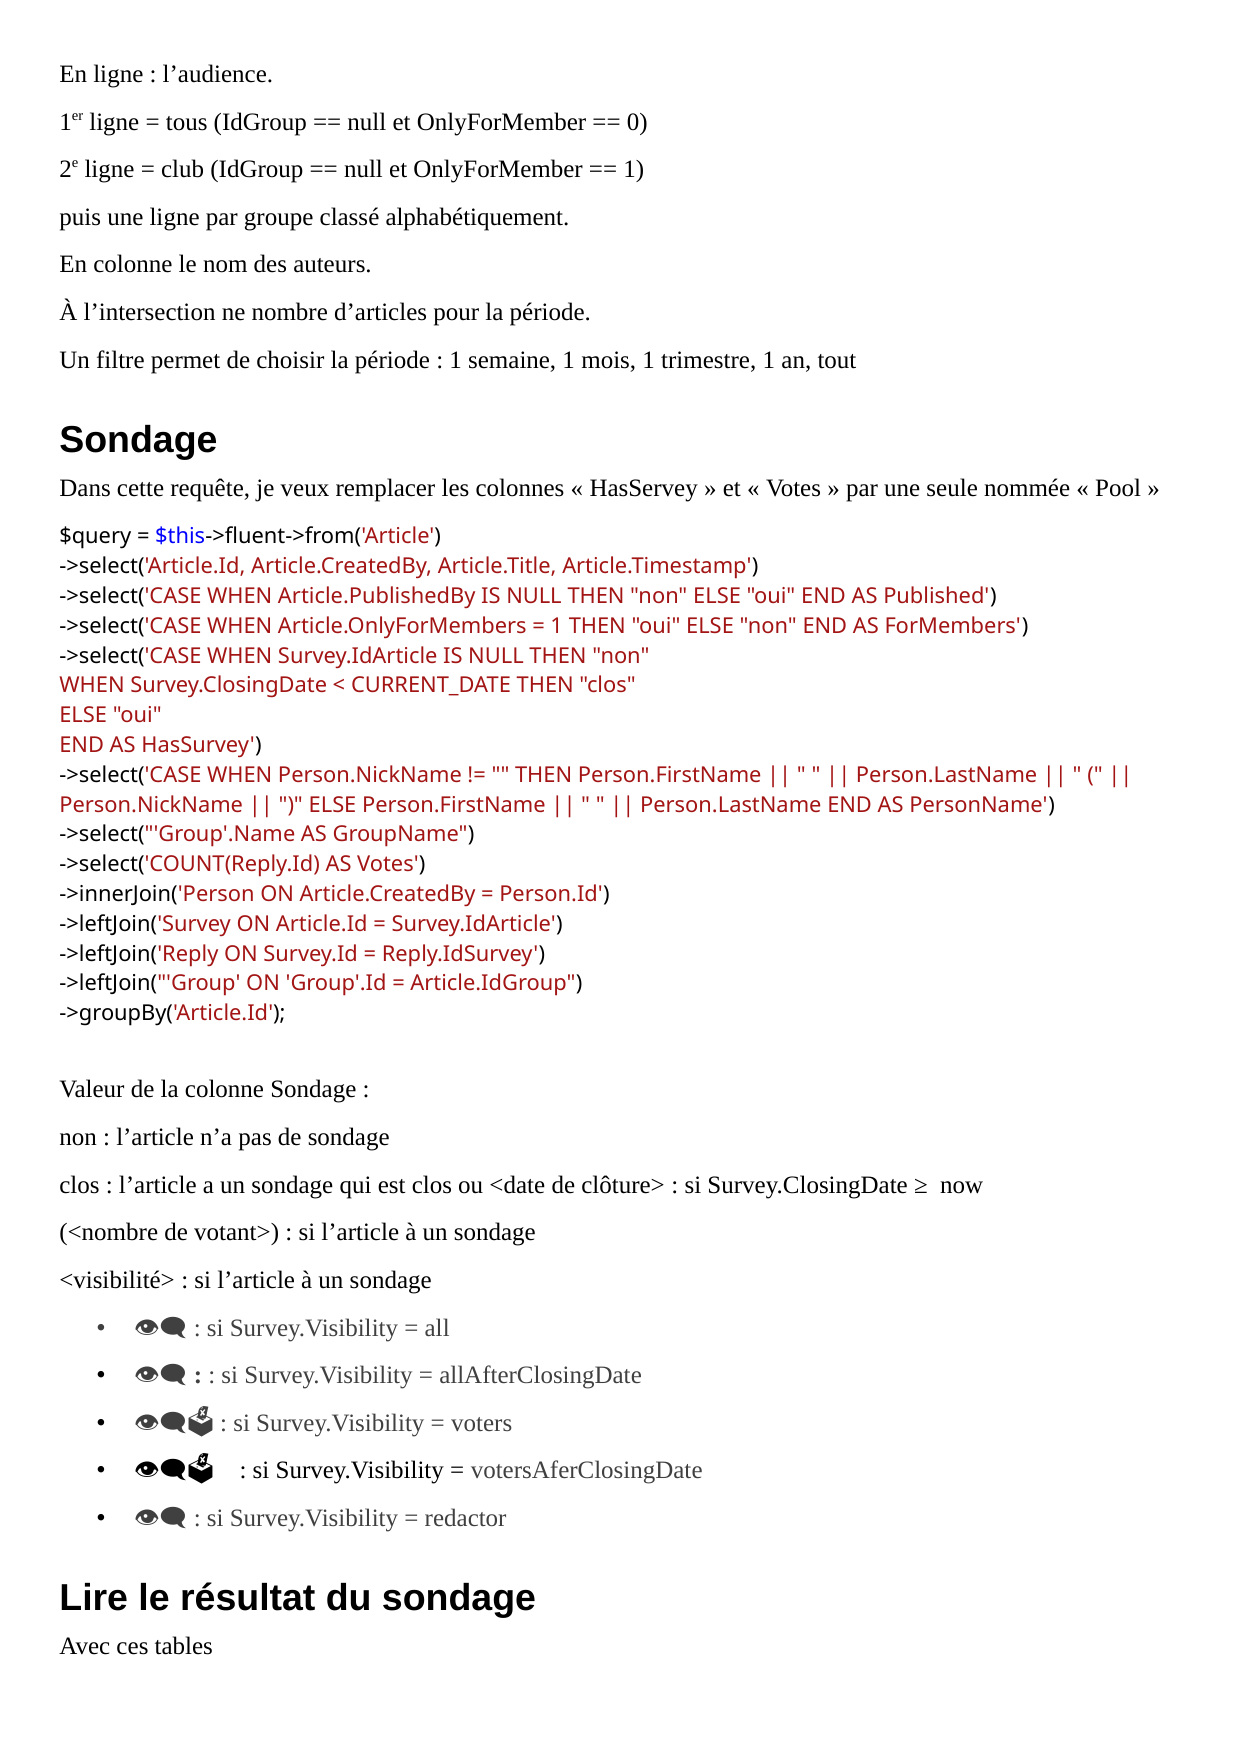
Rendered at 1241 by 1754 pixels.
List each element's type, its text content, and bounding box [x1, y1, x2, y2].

text En colonne le nom des auteurs. [59, 249, 1181, 278]
text $query = $this->fluent->from('Article') [59, 521, 1181, 550]
list 👁️‍🗨️🗳️ : si Survey.Visibility = voters [97, 1408, 1181, 1437]
text ->select('Article.Id, Article.CreatedBy, Article.Title, Article.Timestamp') [59, 550, 1181, 580]
text 1er ligne = tous (IdGroup == null et OnlyForMember == 0) [59, 107, 1181, 135]
text Dans cette requête, je veux remplacer les colonnes « HasServey » et « Votes » par une seule nommée « Pool » [59, 473, 1181, 502]
text 2e ligne = club (IdGroup == null et OnlyForMember == 1) [59, 154, 1181, 183]
text non : l’article n’a pas de sondage [59, 1122, 1181, 1151]
text Un filtre permet de choisir la période : 1 semaine, 1 mois, 1 trimestre, 1 an, tout [59, 345, 1181, 373]
subtitle Sondage [59, 417, 1181, 460]
text En ligne : l’audience. [59, 59, 1181, 88]
list 👁️‍🗨️👥 : si Survey.Visibility = all [97, 1313, 1181, 1341]
text END AS HasSurvey') [59, 729, 1181, 759]
text Avec ces tables [59, 1631, 1181, 1660]
text ->leftJoin("'Group' ON 'Group'.Id = Article.IdGroup") [59, 967, 1181, 997]
text ->select('CASE WHEN Article.OnlyForMembers = 1 THEN "oui" ELSE "non" END AS ForMembers') [59, 610, 1181, 640]
list 👁️‍🗨️📝 : si Survey.Visibility = redactor [97, 1503, 1181, 1532]
text ->select('CASE WHEN Person.NickName != "" THEN Person.FirstName || " " || Person.LastName || " (" || Person.NickName || ")" ELSE Person.FirstName || " " || Person.LastName END AS PersonName') [59, 759, 1181, 818]
subtitle Lire le résultat du sondage [59, 1576, 1181, 1619]
text ELSE "oui" [59, 699, 1181, 729]
text ->select('CASE WHEN Article.PublishedBy IS NULL THEN "non" ELSE "oui" END AS Published') [59, 580, 1181, 610]
text ->leftJoin('Survey ON Article.Id = Survey.IdArticle') [59, 908, 1181, 938]
list 👁️‍🗨️🗳️📅 : si Survey.Visibility = votersAferClosingDate [97, 1455, 1181, 1484]
list 👁️‍🗨️👥📅 : : si Survey.Visibility = allAfterClosingDate [97, 1360, 1181, 1389]
text puis une ligne par groupe classé alphabétiquement. [59, 202, 1181, 231]
text ->select('CASE WHEN Survey.IdArticle IS NULL THEN "non" [59, 640, 1181, 669]
text ->leftJoin('Reply ON Survey.Id = Reply.IdSurvey') [59, 938, 1181, 967]
text Valeur de la colonne Sondage : [59, 1074, 1181, 1103]
text WHEN Survey.ClosingDate < CURRENT_DATE THEN "clos" [59, 669, 1181, 699]
text (<nombre de votant>) : si l’article à un sondage [59, 1217, 1181, 1246]
text clos : l’article a un sondage qui est clos ou <date de clôture> : si Survey.ClosingDate ≥ now [59, 1170, 1181, 1198]
text À l’intersection ne nombre d’articles pour la période. [59, 297, 1181, 326]
text <visibilité> : si l’article à un sondage [59, 1265, 1181, 1294]
text ->select("'Group'.Name AS GroupName") [59, 818, 1181, 848]
text ->groupBy('Article.Id'); [59, 997, 1181, 1027]
text ->select('COUNT(Reply.Id) AS Votes') [59, 848, 1181, 878]
text ->innerJoin('Person ON Article.CreatedBy = Person.Id') [59, 878, 1181, 908]
